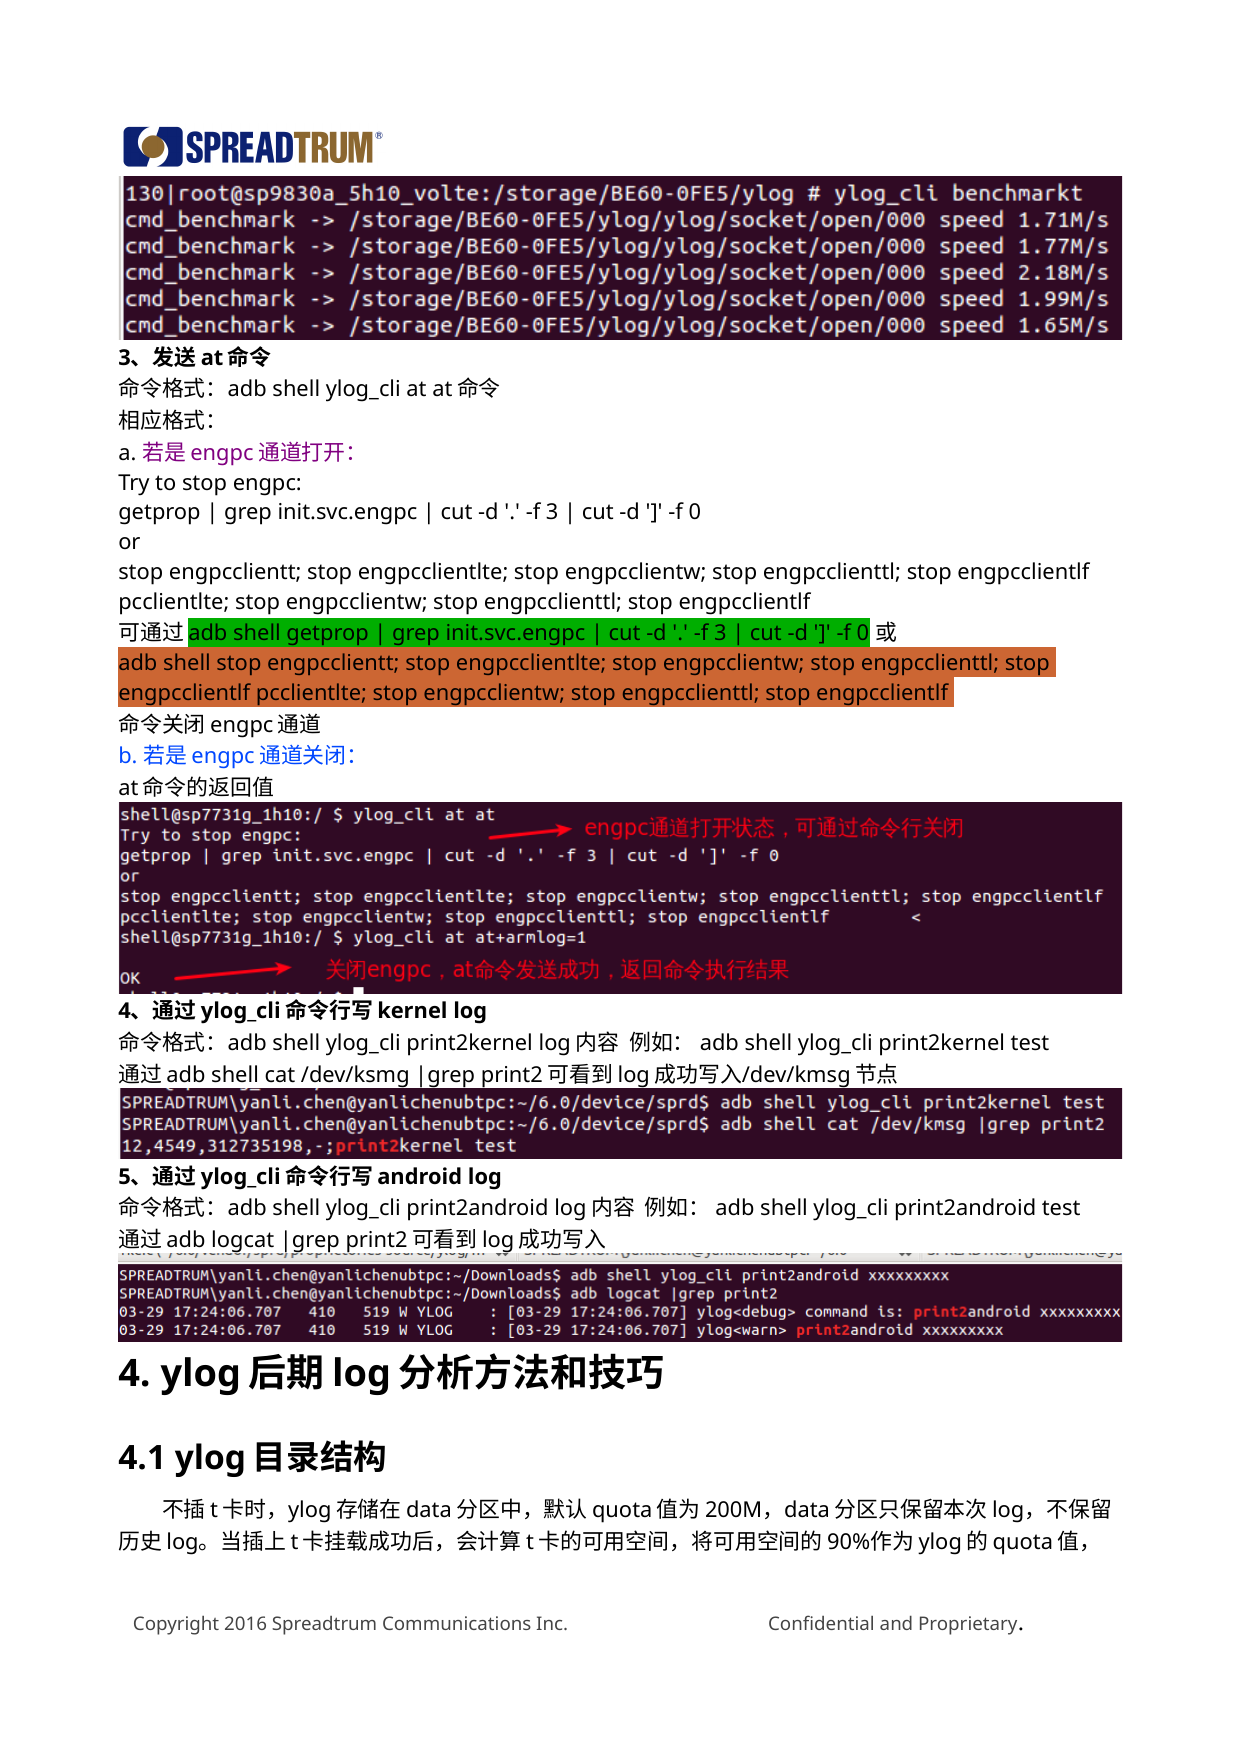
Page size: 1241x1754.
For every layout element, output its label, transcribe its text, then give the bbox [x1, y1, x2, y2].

text adb shell stop engpcclientt; stop engpcclientlte; stop engpcclientw; stop engpcclienttl; stop engpcclientlf pcclientlte; stop engpcclientw; stop engpcclienttl; stop engpcclientlf [118, 647, 1122, 707]
text stop engpcclientt; stop engpcclientlte; stop engpcclientw; stop engpcclienttl; stop engpcclientlf [118, 556, 1122, 586]
subtitle 4. ylog后期log分析方法和技巧 [118, 1342, 1122, 1397]
picture [118, 802, 1123, 994]
text pcclientlte; stop engpcclientw; stop engpcclienttl; stop engpcclientlf [118, 586, 1122, 615]
text at命令的返回值 [118, 770, 1122, 802]
text 命令关闭engpc通道 [118, 707, 1122, 738]
text a. 若是engpc通道打开： [118, 435, 1122, 466]
text Try to stop engpc: [118, 466, 1122, 496]
picture [120, 123, 386, 168]
text 不插t卡时，ylog存储在data分区中，默认quota值为200M，data分区只保留本次log，不保留历史log。当插上t卡挂载成功后，会计算t卡的可用空间，将可用空间的90%作为ylog的quota值， [118, 1492, 1122, 1555]
text 命令格式：adb shell ylog_cli print2kernel log内容 例如： adb shell ylog_cli print2kernel test [118, 1025, 1122, 1057]
picture [118, 176, 1123, 340]
text 通过adb shell cat /dev/ksmg |grep print2可看到log成功写入/dev/kmsg节点 [118, 1057, 1122, 1088]
text 可通过adb shell getprop | grep init.svc.engpc | cut -d '.' -f 3 | cut -d ']' -f 0 或 [118, 615, 1122, 647]
text 相应格式： [118, 403, 1122, 435]
picture [118, 1088, 1123, 1159]
text 命令格式：adb shell ylog_cli print2android log内容 例如： adb shell ylog_cli print2android test [118, 1190, 1122, 1222]
text getprop | grep init.svc.engpc | cut -d '.' -f 3 | cut -d ']' -f 0 [118, 496, 1122, 526]
text 4、通过ylog_cli命令行写kernel log [118, 994, 1122, 1025]
text 通过adb logcat |grep print2可看到log成功写入 [118, 1222, 1122, 1253]
text or [118, 526, 1122, 556]
picture [118, 1253, 1123, 1342]
text b. 若是engpc通道关闭： [118, 738, 1122, 770]
subtitle 4.1 ylog目录结构 [118, 1431, 1122, 1479]
text 5、通过ylog_cli命令行写android log [118, 1159, 1122, 1190]
text 命令格式：adb shell ylog_cli at at命令 [118, 371, 1122, 403]
text 3、发送at命令 [118, 340, 1122, 371]
